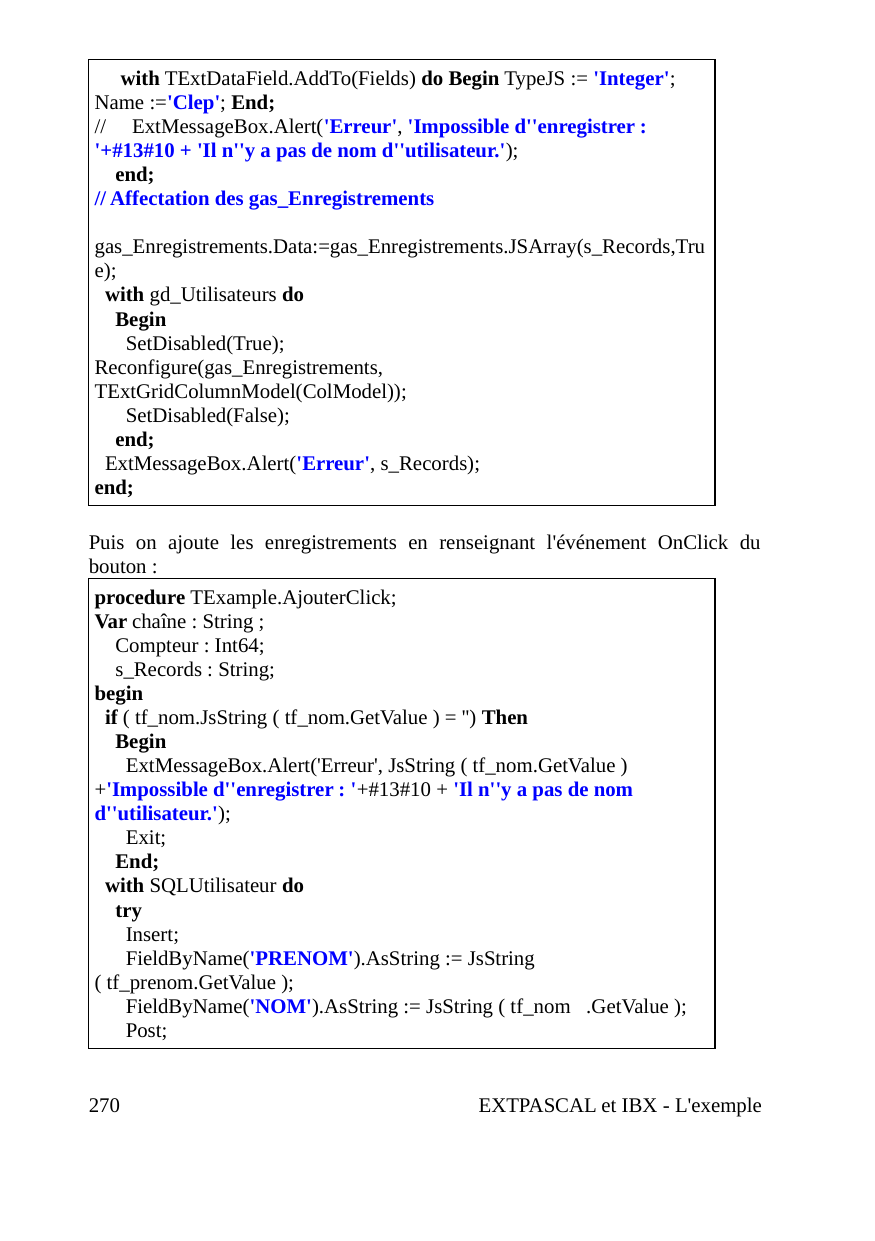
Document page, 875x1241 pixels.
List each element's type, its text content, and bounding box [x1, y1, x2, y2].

table_header procedure TExample.AjouterClick; Var chaîne : String ; Compteur : Int64; s_Records : String; begin if ( tf_nom.JsString ( tf_nom.GetValue ) = '') Then Begin ExtMessageBox.Alert('Erreur', JsString ( tf_nom.GetValue )+'Impossible d''enregistrer : '+#13#10 + 'Il n''y a pas de nom d''utilisateur.'); Exit; End; with SQLUtilisateur do try Insert; FieldByName('PRENOM').AsString := JsString ( tf_prenom.GetValue ); FieldByName('NOM').AsString := JsString ( tf_nom .GetValue ); Post; [89, 579, 714, 1048]
table_header with TExtDataField.AddTo(Fields) do Begin TypeJS := 'Integer'; Name :='Clep'; End; // ExtMessageBox.Alert('Erreur', 'Impossible d''enregistrer : '+#13#10 + 'Il n''y a pas de nom d''utilisateur.'); end; // Affectation des gas_Enregistrements gas_Enregistrements.Data:=gas_Enregistrements.JSArray(s_Records,True); with gd_Utilisateurs do Begin SetDisabled(True); Reconfigure(gas_Enregistrements, TExtGridColumnModel(ColModel)); SetDisabled(False); end; ExtMessageBox.Alert('Erreur', s_Records); end; [89, 60, 714, 505]
text Puis on ajoute les enregistrements en renseignant l'événement OnClick du bouton : [88, 530, 762, 578]
